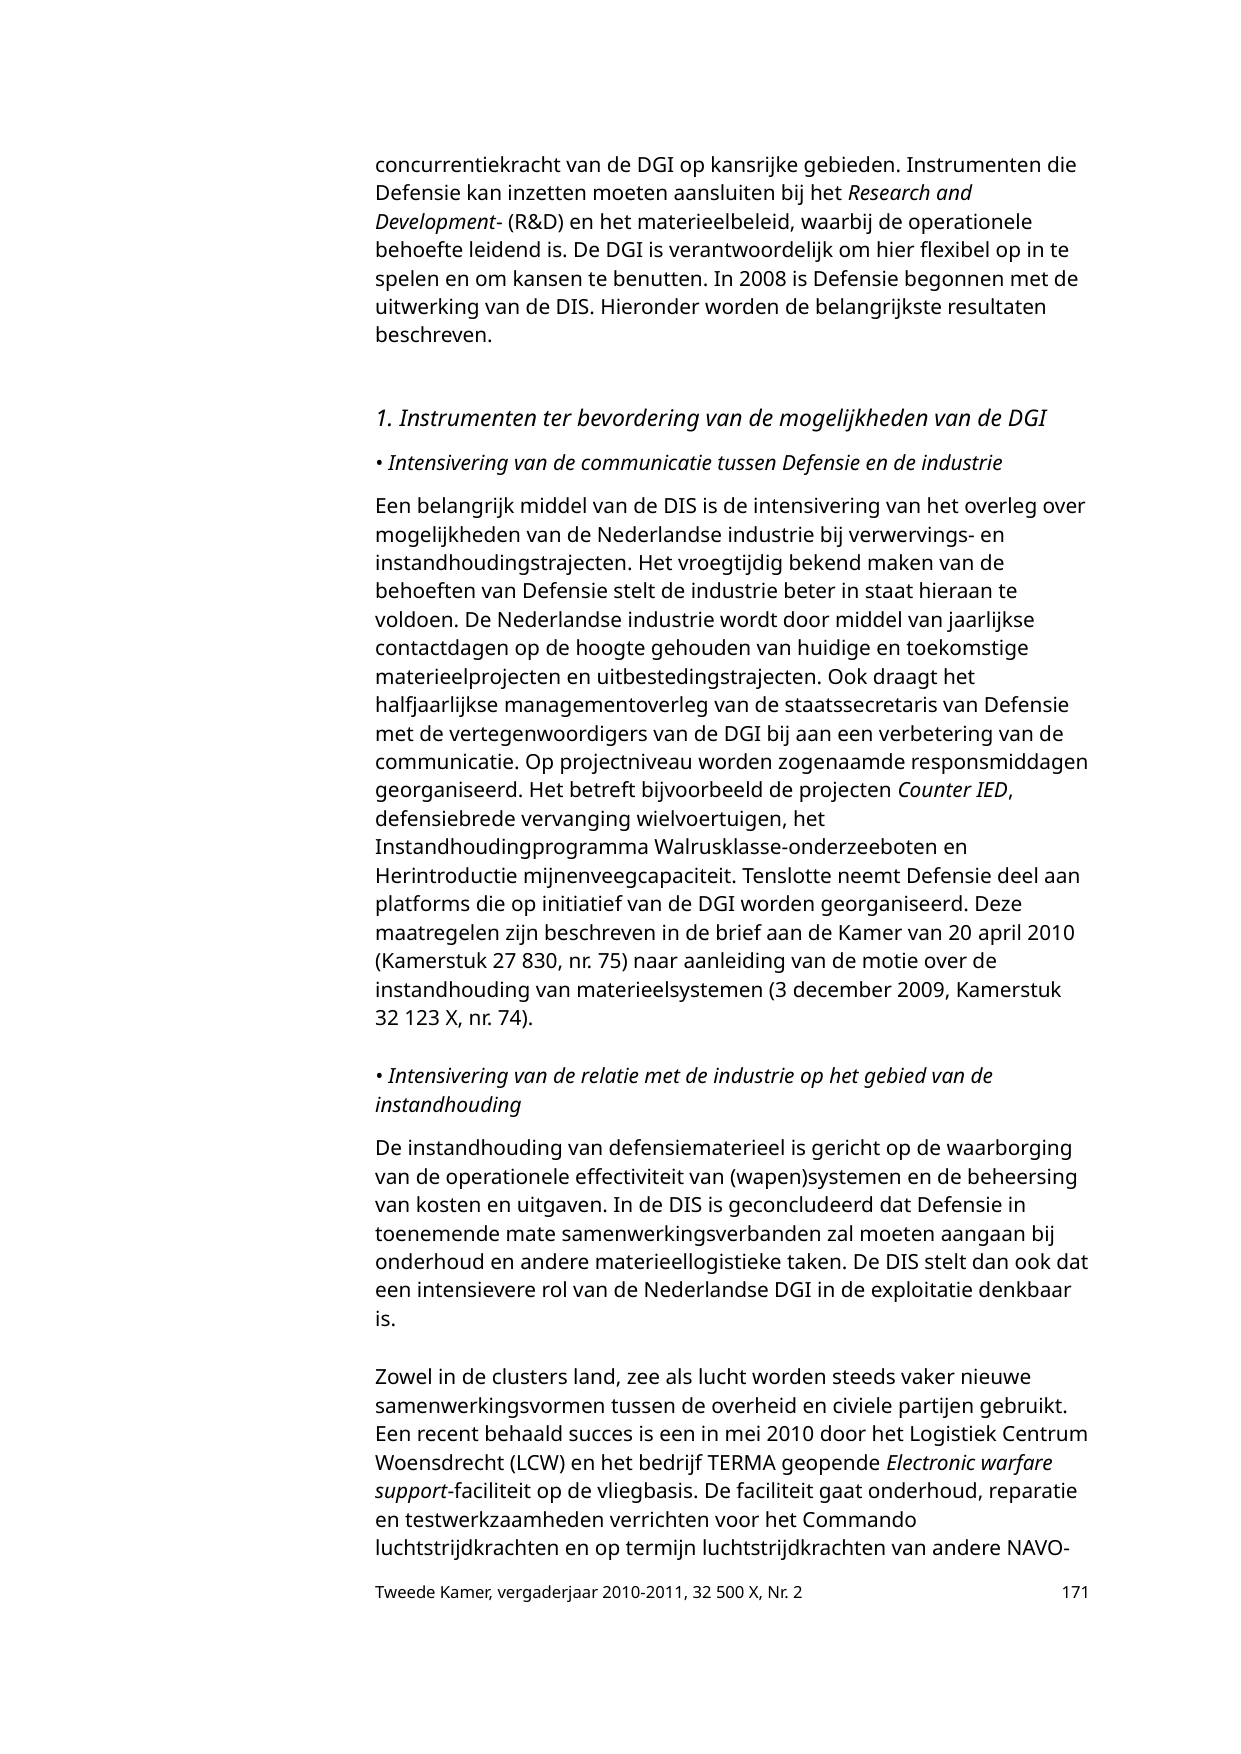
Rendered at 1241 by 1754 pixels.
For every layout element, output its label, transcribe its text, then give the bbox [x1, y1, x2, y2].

text De instandhouding van defensiematerieel is gericht op de waarborging van de operationele effectiviteit van (wapen)systemen en de beheersing van kosten en uitgaven. In de DIS is geconcludeerd dat Defensie in toenemende mate samenwerkingsverbanden zal moeten aangaan bij onderhoud en andere materieellogistieke taken. De DIS stelt dan ook dat een intensievere rol van de Nederlandse DGI in de exploitatie denkbaar is. [375, 1133, 1090, 1332]
text • Intensivering van de relatie met de industrie op het gebied van de instandhouding [375, 1062, 1090, 1118]
text concurrentiekracht van de DGI op kansrijke gebieden. Instrumenten die Defensie kan inzetten moeten aansluiten bij het Research and Development- (R&D) en het materieelbeleid, waarbij de operationele behoefte leidend is. De DGI is verantwoordelijk om hier flexibel op in te spelen en om kansen te benutten. In 2008 is Defensie begonnen met de uitwerking van de DIS. Hieronder worden de belangrijkste resultaten beschreven. [375, 150, 1090, 349]
text Zowel in de clusters land, zee als lucht worden steeds vaker nieuwe samenwerkingsvormen tussen de overheid en civiele partijen gebruikt. Een recent behaald succes is een in mei 2010 door het Logistiek Centrum Woensdrecht (LCW) en het bedrijf TERMA geopende Electronic warfare support-faciliteit op de vliegbasis. De faciliteit gaat onderhoud, reparatie en testwerkzaamheden verrichten voor het Commando luchtstrijdkrachten en op termijn luchtstrijdkrachten van andere NAVO- [375, 1362, 1090, 1562]
text Een belangrijk middel van de DIS is de intensivering van het overleg over mogelijkheden van de Nederlandse industrie bij verwervings- en instandhoudingstrajecten. Het vroegtijdig bekend maken van de behoeften van Defensie stelt de industrie beter in staat hieraan te voldoen. De Nederlandse industrie wordt door middel van jaarlijkse contactdagen op de hoogte gehouden van huidige en toekomstige materieelprojecten en uitbestedingstrajecten. Ook draagt het halfjaarlijkse managementoverleg van de staatssecretaris van Defensie met de vertegenwoordigers van de DGI bij aan een verbetering van de communicatie. Op projectniveau worden zogenaamde responsmiddagen georganiseerd. Het betreft bijvoorbeeld de projecten Counter IED, defensiebrede vervanging wielvoertuigen, het Instandhoudingprogramma Walrusklasse-onderzeeboten en Herintroductie mijnenveegcapaciteit. Tenslotte neemt Defensie deel aan platforms die op initiatief van de DGI worden georganiseerd. Deze maatregelen zijn beschreven in de brief aan de Kamer van 20 april 2010 (Kamerstuk 27 830, nr. 75) naar aanleiding van de motie over de instandhouding van materieelsystemen (3 december 2009, Kamerstuk 32 123 X, nr. 74). [375, 491, 1090, 1032]
subtitle 1. Instrumenten ter bevordering van de mogelijkheden van de DGI [375, 402, 1090, 433]
text • Intensivering van de communicatie tussen Defensie en de industrie [375, 448, 1090, 476]
